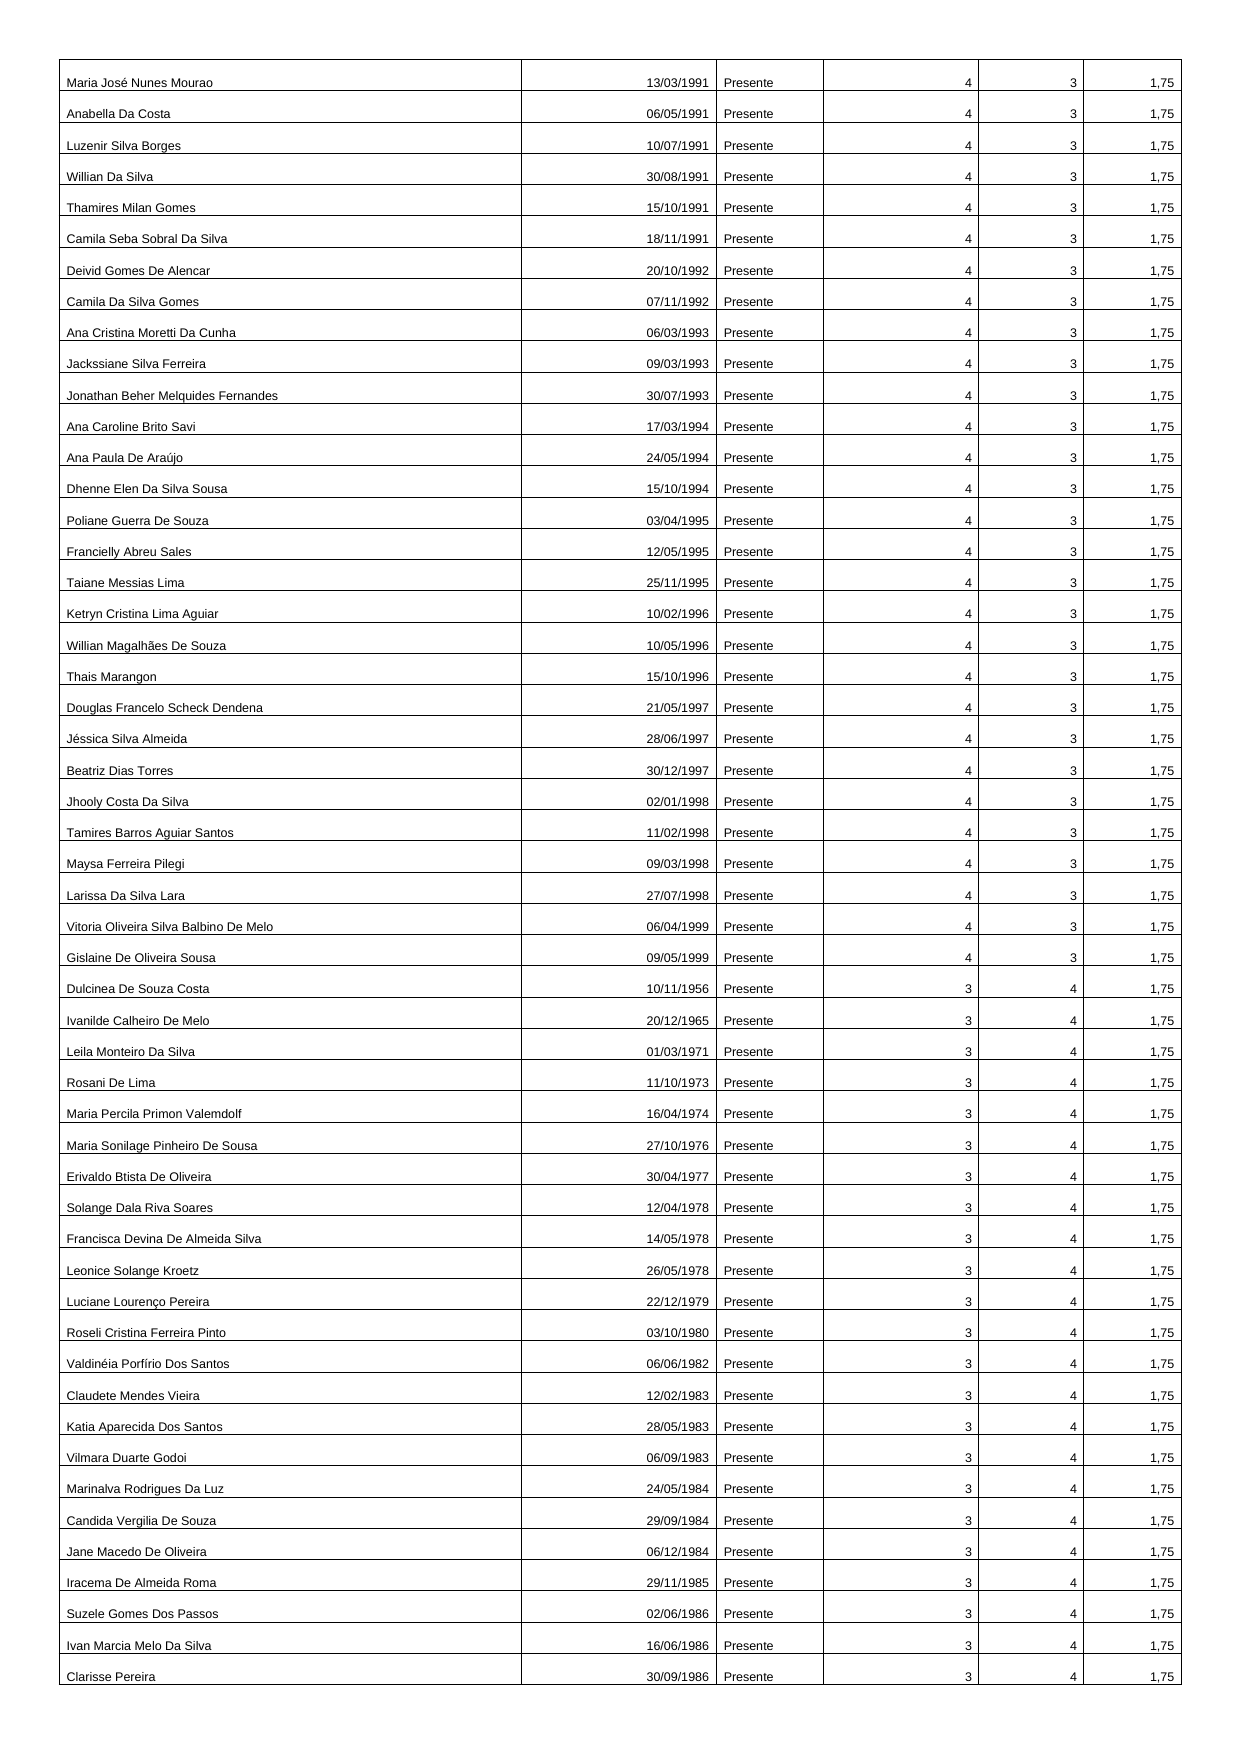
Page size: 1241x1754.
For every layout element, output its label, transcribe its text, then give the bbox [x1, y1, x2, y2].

table_cell 3 [979, 123, 1083, 153]
table_cell 4 [824, 623, 978, 653]
table_cell Presente [717, 623, 823, 653]
table_cell Presente [717, 248, 823, 278]
table_cell 29/09/1984 [522, 1498, 716, 1528]
table_cell 10/07/1991 [522, 123, 716, 153]
table_cell Presente [717, 1498, 823, 1528]
table_cell 1,75 [1084, 1435, 1181, 1465]
table_cell Francisca Devina De Almeida Silva [60, 1216, 521, 1247]
table_cell 3 [824, 1466, 978, 1497]
table_cell Presente [717, 529, 823, 559]
table_cell 28/05/1983 [522, 1404, 716, 1434]
table_cell 4 [979, 1123, 1083, 1153]
table_cell Presente [717, 685, 823, 715]
table_cell Tamires Barros Aguiar Santos [60, 810, 521, 840]
table_cell Dulcinea De Souza Costa [60, 966, 521, 997]
table_cell 1,75 [1084, 1185, 1181, 1215]
table_cell Presente [717, 1560, 823, 1590]
table_cell 4 [979, 1404, 1083, 1434]
table_cell 03/10/1980 [522, 1310, 716, 1340]
table_cell Valdinéia Porfírio Dos Santos [60, 1341, 521, 1372]
table_cell 4 [824, 279, 978, 309]
table_cell Presente [717, 779, 823, 809]
table_cell 06/04/1999 [522, 904, 716, 934]
table_cell 13/03/1991 [522, 60, 716, 90]
table_cell 1,75 [1084, 373, 1181, 403]
table_cell Presente [717, 1373, 823, 1403]
table_cell 4 [824, 404, 978, 434]
table_cell 3 [979, 654, 1083, 684]
table_cell 4 [824, 810, 978, 840]
table_cell 3 [824, 1560, 978, 1590]
table_cell Presente [717, 1435, 823, 1465]
table_cell 3 [979, 873, 1083, 903]
table_cell Presente [717, 1216, 823, 1247]
table_cell Iracema De Almeida Roma [60, 1560, 521, 1590]
table_cell 1,75 [1084, 1404, 1181, 1434]
table_cell 4 [824, 185, 978, 215]
table_cell 4 [979, 998, 1083, 1028]
table_cell Ketryn Cristina Lima Aguiar [60, 591, 521, 622]
table_cell Presente [717, 1591, 823, 1622]
table_cell 3 [824, 1341, 978, 1372]
table_cell Luciane Lourenço Pereira [60, 1279, 521, 1309]
table_cell 1,75 [1084, 216, 1181, 247]
table_cell Presente [717, 279, 823, 309]
table_cell Presente [717, 1654, 823, 1684]
table_cell 1,75 [1084, 60, 1181, 90]
table_cell Vitoria Oliveira Silva Balbino De Melo [60, 904, 521, 934]
table_cell 3 [824, 1279, 978, 1309]
table_cell 3 [979, 185, 1083, 215]
table_cell 26/05/1978 [522, 1248, 716, 1278]
table_cell Presente [717, 1248, 823, 1278]
table_cell Presente [717, 1185, 823, 1215]
table_cell 4 [979, 1060, 1083, 1090]
table_cell Presente [717, 185, 823, 215]
table_cell 4 [824, 466, 978, 497]
table_cell 3 [979, 748, 1083, 778]
table_cell Presente [717, 1123, 823, 1153]
table_cell Candida Vergilia De Souza [60, 1498, 521, 1528]
table_cell 15/10/1996 [522, 654, 716, 684]
table_cell 3 [979, 810, 1083, 840]
table_cell 3 [979, 216, 1083, 247]
table_cell Deivid Gomes De Alencar [60, 248, 521, 278]
table_cell 4 [979, 1029, 1083, 1059]
table_cell 3 [979, 904, 1083, 934]
table_cell 4 [979, 1373, 1083, 1403]
table_cell Roseli Cristina Ferreira Pinto [60, 1310, 521, 1340]
table_cell 3 [824, 1529, 978, 1559]
table_cell Presente [717, 935, 823, 965]
table_cell 1,75 [1084, 873, 1181, 903]
table_cell Jéssica Silva Almeida [60, 716, 521, 747]
table_cell 30/07/1993 [522, 373, 716, 403]
table_cell Presente [717, 560, 823, 590]
table_cell 4 [979, 1185, 1083, 1215]
table_cell 09/03/1998 [522, 841, 716, 872]
table_cell 03/04/1995 [522, 498, 716, 528]
table_cell Vilmara Duarte Godoi [60, 1435, 521, 1465]
table_cell 16/04/1974 [522, 1091, 716, 1122]
table_cell 3 [979, 716, 1083, 747]
table_cell 1,75 [1084, 779, 1181, 809]
table_cell 3 [824, 1123, 978, 1153]
table_cell Presente [717, 498, 823, 528]
table_cell 4 [824, 841, 978, 872]
table_cell Presente [717, 654, 823, 684]
table_cell 1,75 [1084, 154, 1181, 184]
table_cell Marinalva Rodrigues Da Luz [60, 1466, 521, 1497]
table_cell 3 [824, 1654, 978, 1684]
table_cell Francielly Abreu Sales [60, 529, 521, 559]
table_cell Presente [717, 60, 823, 90]
table_cell 1,75 [1084, 1498, 1181, 1528]
table_cell 4 [824, 873, 978, 903]
table_cell Presente [717, 1060, 823, 1090]
table_cell 1,75 [1084, 1154, 1181, 1184]
table_cell Presente [717, 341, 823, 372]
table_cell 3 [824, 966, 978, 997]
table_cell 3 [824, 1216, 978, 1247]
table_cell Taiane Messias Lima [60, 560, 521, 590]
table_cell 4 [979, 1435, 1083, 1465]
table_cell 3 [979, 529, 1083, 559]
table_cell 4 [824, 310, 978, 340]
table_cell 1,75 [1084, 1123, 1181, 1153]
table_cell 1,75 [1084, 841, 1181, 872]
table_cell 4 [979, 1154, 1083, 1184]
table_cell 4 [979, 1248, 1083, 1278]
table_cell 1,75 [1084, 529, 1181, 559]
table_cell 4 [824, 685, 978, 715]
table_cell 4 [979, 966, 1083, 997]
table_cell 1,75 [1084, 123, 1181, 153]
table_cell 4 [824, 591, 978, 622]
table_cell 1,75 [1084, 279, 1181, 309]
table_cell 4 [824, 154, 978, 184]
table_cell Presente [717, 810, 823, 840]
table_cell 1,75 [1084, 685, 1181, 715]
table_cell 4 [824, 373, 978, 403]
table_cell Presente [717, 310, 823, 340]
table_cell 4 [824, 123, 978, 153]
table_cell 3 [979, 341, 1083, 372]
table_cell 3 [979, 60, 1083, 90]
table_cell 4 [979, 1466, 1083, 1497]
table_cell 3 [824, 1154, 978, 1184]
table_cell Presente [717, 1310, 823, 1340]
table_cell 1,75 [1084, 904, 1181, 934]
table_cell 30/04/1977 [522, 1154, 716, 1184]
table_cell Maria José Nunes Mourao [60, 60, 521, 90]
table_cell 4 [824, 91, 978, 122]
table_cell 1,75 [1084, 248, 1181, 278]
table_cell 1,75 [1084, 1310, 1181, 1340]
table_cell 4 [824, 216, 978, 247]
table_cell Leonice Solange Kroetz [60, 1248, 521, 1278]
table_cell 3 [979, 435, 1083, 465]
table_cell Katia Aparecida Dos Santos [60, 1404, 521, 1434]
table_cell Leila Monteiro Da Silva [60, 1029, 521, 1059]
table_cell 1,75 [1084, 466, 1181, 497]
table_cell 1,75 [1084, 91, 1181, 122]
table_cell 1,75 [1084, 1654, 1181, 1684]
table_cell 4 [824, 748, 978, 778]
table_cell Maria Sonilage Pinheiro De Sousa [60, 1123, 521, 1153]
table_cell 27/07/1998 [522, 873, 716, 903]
table_cell Luzenir Silva Borges [60, 123, 521, 153]
table_cell 1,75 [1084, 998, 1181, 1028]
table_cell Presente [717, 998, 823, 1028]
table_cell Erivaldo Btista De Oliveira [60, 1154, 521, 1184]
table_cell Presente [717, 216, 823, 247]
table_cell 1,75 [1084, 1466, 1181, 1497]
table_cell 4 [824, 529, 978, 559]
table_cell Presente [717, 1623, 823, 1653]
table_cell 3 [979, 935, 1083, 965]
table_cell Presente [717, 1466, 823, 1497]
table_cell 3 [979, 841, 1083, 872]
table_cell 4 [824, 560, 978, 590]
table_cell 3 [824, 1498, 978, 1528]
table_cell 1,75 [1084, 1341, 1181, 1372]
table_cell 3 [824, 1248, 978, 1278]
table_cell 4 [824, 60, 978, 90]
table_cell 1,75 [1084, 560, 1181, 590]
table_cell 4 [824, 935, 978, 965]
table_cell 3 [824, 1091, 978, 1122]
table_cell 4 [979, 1310, 1083, 1340]
table_cell 4 [979, 1623, 1083, 1653]
table_cell 3 [979, 560, 1083, 590]
table_cell 1,75 [1084, 591, 1181, 622]
table_cell 06/03/1993 [522, 310, 716, 340]
table_cell 12/04/1978 [522, 1185, 716, 1215]
table_cell Presente [717, 748, 823, 778]
table_cell 10/11/1956 [522, 966, 716, 997]
table_cell Solange Dala Riva Soares [60, 1185, 521, 1215]
table_cell 06/09/1983 [522, 1435, 716, 1465]
table_cell Ana Paula De Araújo [60, 435, 521, 465]
table_cell 11/02/1998 [522, 810, 716, 840]
table_cell Jane Macedo De Oliveira [60, 1529, 521, 1559]
table_cell Presente [717, 123, 823, 153]
table_cell 22/12/1979 [522, 1279, 716, 1309]
table_cell 20/12/1965 [522, 998, 716, 1028]
table_cell Presente [717, 91, 823, 122]
table_cell 4 [824, 654, 978, 684]
table_cell Jackssiane Silva Ferreira [60, 341, 521, 372]
table_cell 4 [979, 1341, 1083, 1372]
table_cell 09/03/1993 [522, 341, 716, 372]
table_cell 09/05/1999 [522, 935, 716, 965]
table_cell 24/05/1984 [522, 1466, 716, 1497]
table_cell 07/11/1992 [522, 279, 716, 309]
table_cell Willian Magalhães De Souza [60, 623, 521, 653]
table_cell 4 [979, 1529, 1083, 1559]
table_cell 1,75 [1084, 1623, 1181, 1653]
table_cell 3 [979, 591, 1083, 622]
table_cell 1,75 [1084, 1373, 1181, 1403]
table_cell 06/06/1982 [522, 1341, 716, 1372]
table_cell 3 [824, 1029, 978, 1059]
table_cell Ana Cristina Moretti Da Cunha [60, 310, 521, 340]
table_cell 30/09/1986 [522, 1654, 716, 1684]
table_cell Presente [717, 904, 823, 934]
table_cell 4 [979, 1498, 1083, 1528]
table_cell 3 [979, 373, 1083, 403]
table_cell 16/06/1986 [522, 1623, 716, 1653]
table_cell 1,75 [1084, 1029, 1181, 1059]
table_cell 06/05/1991 [522, 91, 716, 122]
table_cell 30/12/1997 [522, 748, 716, 778]
table_cell 1,75 [1084, 1091, 1181, 1122]
table_cell 4 [979, 1279, 1083, 1309]
table_cell 3 [824, 1310, 978, 1340]
table_cell 18/11/1991 [522, 216, 716, 247]
table_cell 24/05/1994 [522, 435, 716, 465]
table_cell Presente [717, 1091, 823, 1122]
table_cell 1,75 [1084, 623, 1181, 653]
table_cell 1,75 [1084, 1248, 1181, 1278]
table_cell Ivanilde Calheiro De Melo [60, 998, 521, 1028]
table_cell 3 [824, 1185, 978, 1215]
table_cell 1,75 [1084, 716, 1181, 747]
table_cell 4 [979, 1560, 1083, 1590]
table_cell 15/10/1994 [522, 466, 716, 497]
table_cell 1,75 [1084, 404, 1181, 434]
table_cell Presente [717, 373, 823, 403]
table_cell 4 [824, 904, 978, 934]
table_cell Ivan Marcia Melo Da Silva [60, 1623, 521, 1653]
table_cell 3 [979, 685, 1083, 715]
table_cell 3 [979, 779, 1083, 809]
table_cell 1,75 [1084, 935, 1181, 965]
table_cell 3 [979, 91, 1083, 122]
table_cell 3 [979, 623, 1083, 653]
table_cell 4 [979, 1091, 1083, 1122]
table_cell 15/10/1991 [522, 185, 716, 215]
table_cell 28/06/1997 [522, 716, 716, 747]
table_cell 4 [824, 498, 978, 528]
table_cell 1,75 [1084, 185, 1181, 215]
table_cell 06/12/1984 [522, 1529, 716, 1559]
table_cell 29/11/1985 [522, 1560, 716, 1590]
table_cell 12/05/1995 [522, 529, 716, 559]
table_cell 4 [824, 341, 978, 372]
table_cell 10/02/1996 [522, 591, 716, 622]
table_cell Presente [717, 1154, 823, 1184]
table_cell 3 [979, 248, 1083, 278]
table_cell Presente [717, 1029, 823, 1059]
table_cell Gislaine De Oliveira Sousa [60, 935, 521, 965]
table_cell Ana Caroline Brito Savi [60, 404, 521, 434]
table_cell 4 [824, 248, 978, 278]
table_cell Presente [717, 873, 823, 903]
table_cell 10/05/1996 [522, 623, 716, 653]
table_cell Presente [717, 1404, 823, 1434]
table_cell Suzele Gomes Dos Passos [60, 1591, 521, 1622]
table_cell 1,75 [1084, 1060, 1181, 1090]
table_cell Thais Marangon [60, 654, 521, 684]
table_cell Presente [717, 466, 823, 497]
table_cell Presente [717, 154, 823, 184]
table_cell Camila Da Silva Gomes [60, 279, 521, 309]
table_cell 3 [824, 1435, 978, 1465]
table_cell Presente [717, 591, 823, 622]
table_cell Dhenne Elen Da Silva Sousa [60, 466, 521, 497]
table_cell 12/02/1983 [522, 1373, 716, 1403]
table_cell 11/10/1973 [522, 1060, 716, 1090]
table_cell 4 [979, 1654, 1083, 1684]
table_cell Beatriz Dias Torres [60, 748, 521, 778]
table_cell 3 [824, 1623, 978, 1653]
table_cell Presente [717, 435, 823, 465]
table_cell 1,75 [1084, 966, 1181, 997]
table_cell Rosani De Lima [60, 1060, 521, 1090]
table_cell 3 [824, 1591, 978, 1622]
table_cell Anabella Da Costa [60, 91, 521, 122]
table_cell 1,75 [1084, 1279, 1181, 1309]
table_cell 3 [979, 310, 1083, 340]
table_cell Willian Da Silva [60, 154, 521, 184]
table_cell 4 [824, 716, 978, 747]
table_cell 1,75 [1084, 1216, 1181, 1247]
table_cell Jhooly Costa Da Silva [60, 779, 521, 809]
table_cell 1,75 [1084, 1529, 1181, 1559]
table_cell 17/03/1994 [522, 404, 716, 434]
table_cell Presente [717, 1279, 823, 1309]
table_cell 1,75 [1084, 435, 1181, 465]
table_cell 3 [979, 154, 1083, 184]
table_cell Maysa Ferreira Pilegi [60, 841, 521, 872]
table_cell 3 [824, 1060, 978, 1090]
table_cell Claudete Mendes Vieira [60, 1373, 521, 1403]
table_cell Presente [717, 404, 823, 434]
table_cell 1,75 [1084, 810, 1181, 840]
table_cell 3 [824, 1373, 978, 1403]
table_cell 1,75 [1084, 498, 1181, 528]
table_cell Larissa Da Silva Lara [60, 873, 521, 903]
table_cell Clarisse Pereira [60, 1654, 521, 1684]
table_cell Maria Percila Primon Valemdolf [60, 1091, 521, 1122]
table_cell Presente [717, 841, 823, 872]
table_cell 4 [979, 1216, 1083, 1247]
table_cell 1,75 [1084, 341, 1181, 372]
table_cell 4 [979, 1591, 1083, 1622]
table_cell 1,75 [1084, 748, 1181, 778]
table_cell 01/03/1971 [522, 1029, 716, 1059]
table_cell 3 [979, 279, 1083, 309]
table_cell 4 [824, 779, 978, 809]
table_cell 25/11/1995 [522, 560, 716, 590]
table_cell 3 [824, 998, 978, 1028]
table_cell 3 [979, 498, 1083, 528]
table_cell 27/10/1976 [522, 1123, 716, 1153]
table_cell 1,75 [1084, 310, 1181, 340]
table_cell Presente [717, 716, 823, 747]
table_cell 4 [824, 435, 978, 465]
table_cell 21/05/1997 [522, 685, 716, 715]
table_cell Poliane Guerra De Souza [60, 498, 521, 528]
table_cell 14/05/1978 [522, 1216, 716, 1247]
table_cell Jonathan Beher Melquides Fernandes [60, 373, 521, 403]
table_cell Thamires Milan Gomes [60, 185, 521, 215]
table_cell 1,75 [1084, 1560, 1181, 1590]
table_cell 30/08/1991 [522, 154, 716, 184]
table_cell 1,75 [1084, 1591, 1181, 1622]
table_cell 20/10/1992 [522, 248, 716, 278]
table_cell 3 [824, 1404, 978, 1434]
table_cell Douglas Francelo Scheck Dendena [60, 685, 521, 715]
table_cell Presente [717, 966, 823, 997]
table_cell Presente [717, 1341, 823, 1372]
table_cell 1,75 [1084, 654, 1181, 684]
table_cell 3 [979, 466, 1083, 497]
table_cell 02/06/1986 [522, 1591, 716, 1622]
table_cell 02/01/1998 [522, 779, 716, 809]
table_cell Camila Seba Sobral Da Silva [60, 216, 521, 247]
table_cell Presente [717, 1529, 823, 1559]
table_cell 3 [979, 404, 1083, 434]
